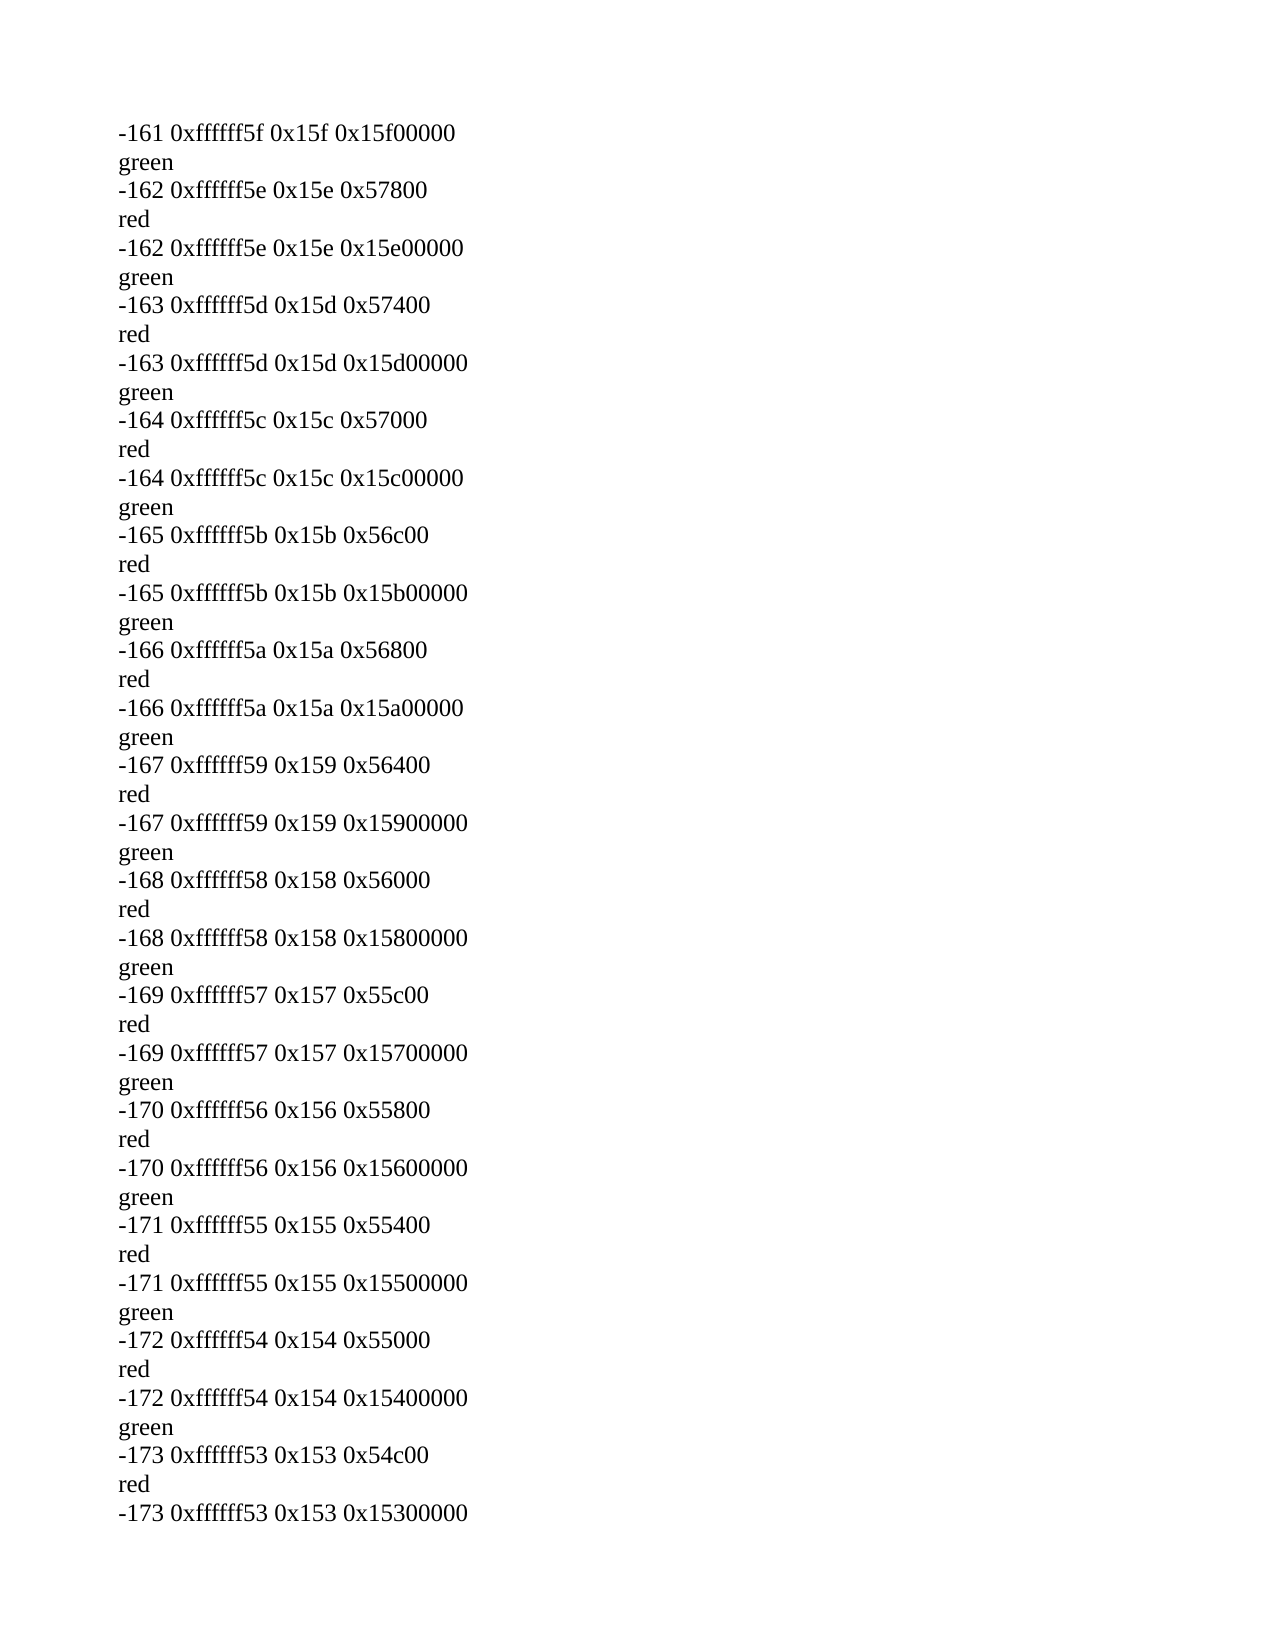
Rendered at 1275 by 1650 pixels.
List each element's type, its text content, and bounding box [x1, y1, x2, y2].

text green [118, 952, 1157, 981]
text -162 0xffffff5e 0x15e 0x57800 [118, 176, 1157, 204]
text -172 0xffffff54 0x154 0x55000 [118, 1326, 1157, 1354]
text -162 0xffffff5e 0x15e 0x15e00000 [118, 233, 1157, 262]
text -166 0xffffff5a 0x15a 0x56800 [118, 636, 1157, 664]
text -166 0xffffff5a 0x15a 0x15a00000 [118, 693, 1157, 722]
text green [118, 722, 1157, 751]
text -169 0xffffff57 0x157 0x15700000 [118, 1038, 1157, 1067]
text -168 0xffffff58 0x158 0x56000 [118, 866, 1157, 894]
text red [118, 664, 1157, 693]
text red [118, 319, 1157, 348]
text red [118, 549, 1157, 578]
text green [118, 262, 1157, 291]
text -164 0xffffff5c 0x15c 0x15c00000 [118, 463, 1157, 492]
text -163 0xffffff5d 0x15d 0x15d00000 [118, 348, 1157, 377]
text green [118, 377, 1157, 406]
text red [118, 434, 1157, 463]
text green [118, 1182, 1157, 1211]
text -171 0xffffff55 0x155 0x55400 [118, 1211, 1157, 1239]
text red [118, 1239, 1157, 1268]
text -164 0xffffff5c 0x15c 0x57000 [118, 406, 1157, 434]
text -165 0xffffff5b 0x15b 0x56c00 [118, 521, 1157, 549]
text -173 0xffffff53 0x153 0x15300000 [118, 1498, 1157, 1527]
text red [118, 779, 1157, 808]
text red [118, 1009, 1157, 1038]
text red [118, 1469, 1157, 1498]
text -161 0xffffff5f 0x15f 0x15f00000 [118, 118, 1157, 147]
text green [118, 837, 1157, 866]
text -167 0xffffff59 0x159 0x56400 [118, 751, 1157, 779]
text red [118, 204, 1157, 233]
text green [118, 492, 1157, 521]
text -167 0xffffff59 0x159 0x15900000 [118, 808, 1157, 837]
text green [118, 147, 1157, 176]
text green [118, 1297, 1157, 1326]
text -173 0xffffff53 0x153 0x54c00 [118, 1441, 1157, 1469]
text -168 0xffffff58 0x158 0x15800000 [118, 923, 1157, 952]
text green [118, 1067, 1157, 1096]
text green [118, 607, 1157, 636]
text red [118, 1354, 1157, 1383]
text red [118, 1124, 1157, 1153]
text red [118, 894, 1157, 923]
text -169 0xffffff57 0x157 0x55c00 [118, 981, 1157, 1009]
text -170 0xffffff56 0x156 0x15600000 [118, 1153, 1157, 1182]
text -170 0xffffff56 0x156 0x55800 [118, 1096, 1157, 1124]
text -163 0xffffff5d 0x15d 0x57400 [118, 291, 1157, 319]
text -165 0xffffff5b 0x15b 0x15b00000 [118, 578, 1157, 607]
text -171 0xffffff55 0x155 0x15500000 [118, 1268, 1157, 1297]
text green [118, 1412, 1157, 1441]
text -172 0xffffff54 0x154 0x15400000 [118, 1383, 1157, 1412]
